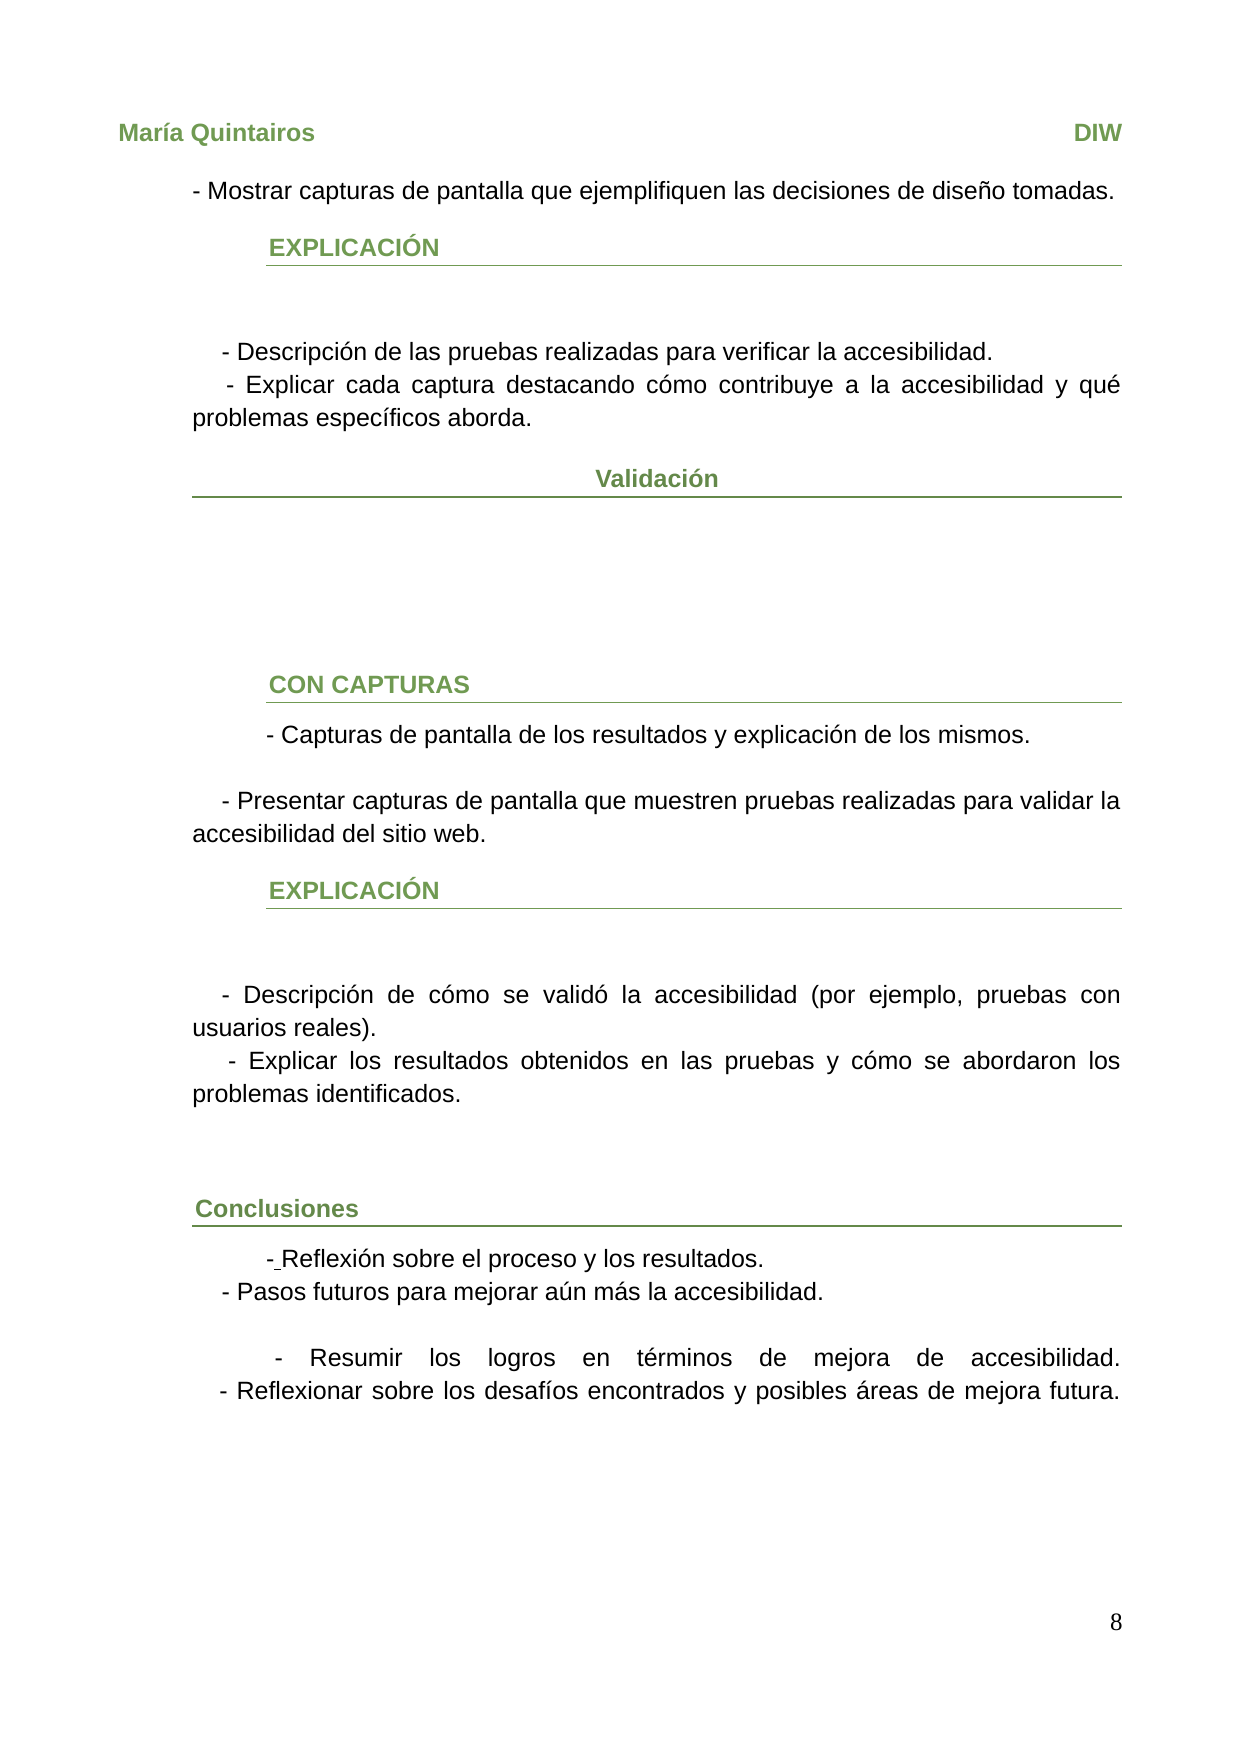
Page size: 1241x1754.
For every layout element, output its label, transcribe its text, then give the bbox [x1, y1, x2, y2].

text - Descripción de cómo se validó la accesibilidad (por ejemplo, pruebas con usuarios reales). [192, 980, 1122, 1042]
text - Reflexión sobre el proceso y los resultados. [192, 1244, 1122, 1273]
text - Capturas de pantalla de los resultados y explicación de los mismos. [192, 720, 1122, 749]
subtitle Validación [192, 461, 1122, 496]
text - Presentar capturas de pantalla que muestren pruebas realizadas para validar la accesibilidad del sitio web. [192, 786, 1122, 848]
text - Mostrar capturas de pantalla que ejemplifiquen las decisiones de diseño tomadas. [192, 176, 1122, 205]
text - Resumir los logros en términos de mejora de accesibilidad. - Reflexionar sobre los desafíos encontrados y posibles áreas de mejora futura. [192, 1343, 1122, 1438]
subtitle EXPLICACIÓN [266, 230, 1122, 265]
text - Explicar cada captura destacando cómo contribuye a la accesibilidad y qué problemas específicos aborda. [192, 370, 1122, 432]
text - Pasos futuros para mejorar aún más la accesibilidad. [192, 1277, 1122, 1306]
text - Explicar los resultados obtenidos en las pruebas y cómo se abordaron los problemas identificados. [192, 1046, 1122, 1108]
subtitle Conclusiones [192, 1191, 1122, 1225]
text - Descripción de las pruebas realizadas para verificar la accesibilidad. [192, 337, 1122, 366]
subtitle EXPLICACIÓN [266, 873, 1122, 908]
subtitle CON CAPTURAS [266, 667, 1122, 702]
